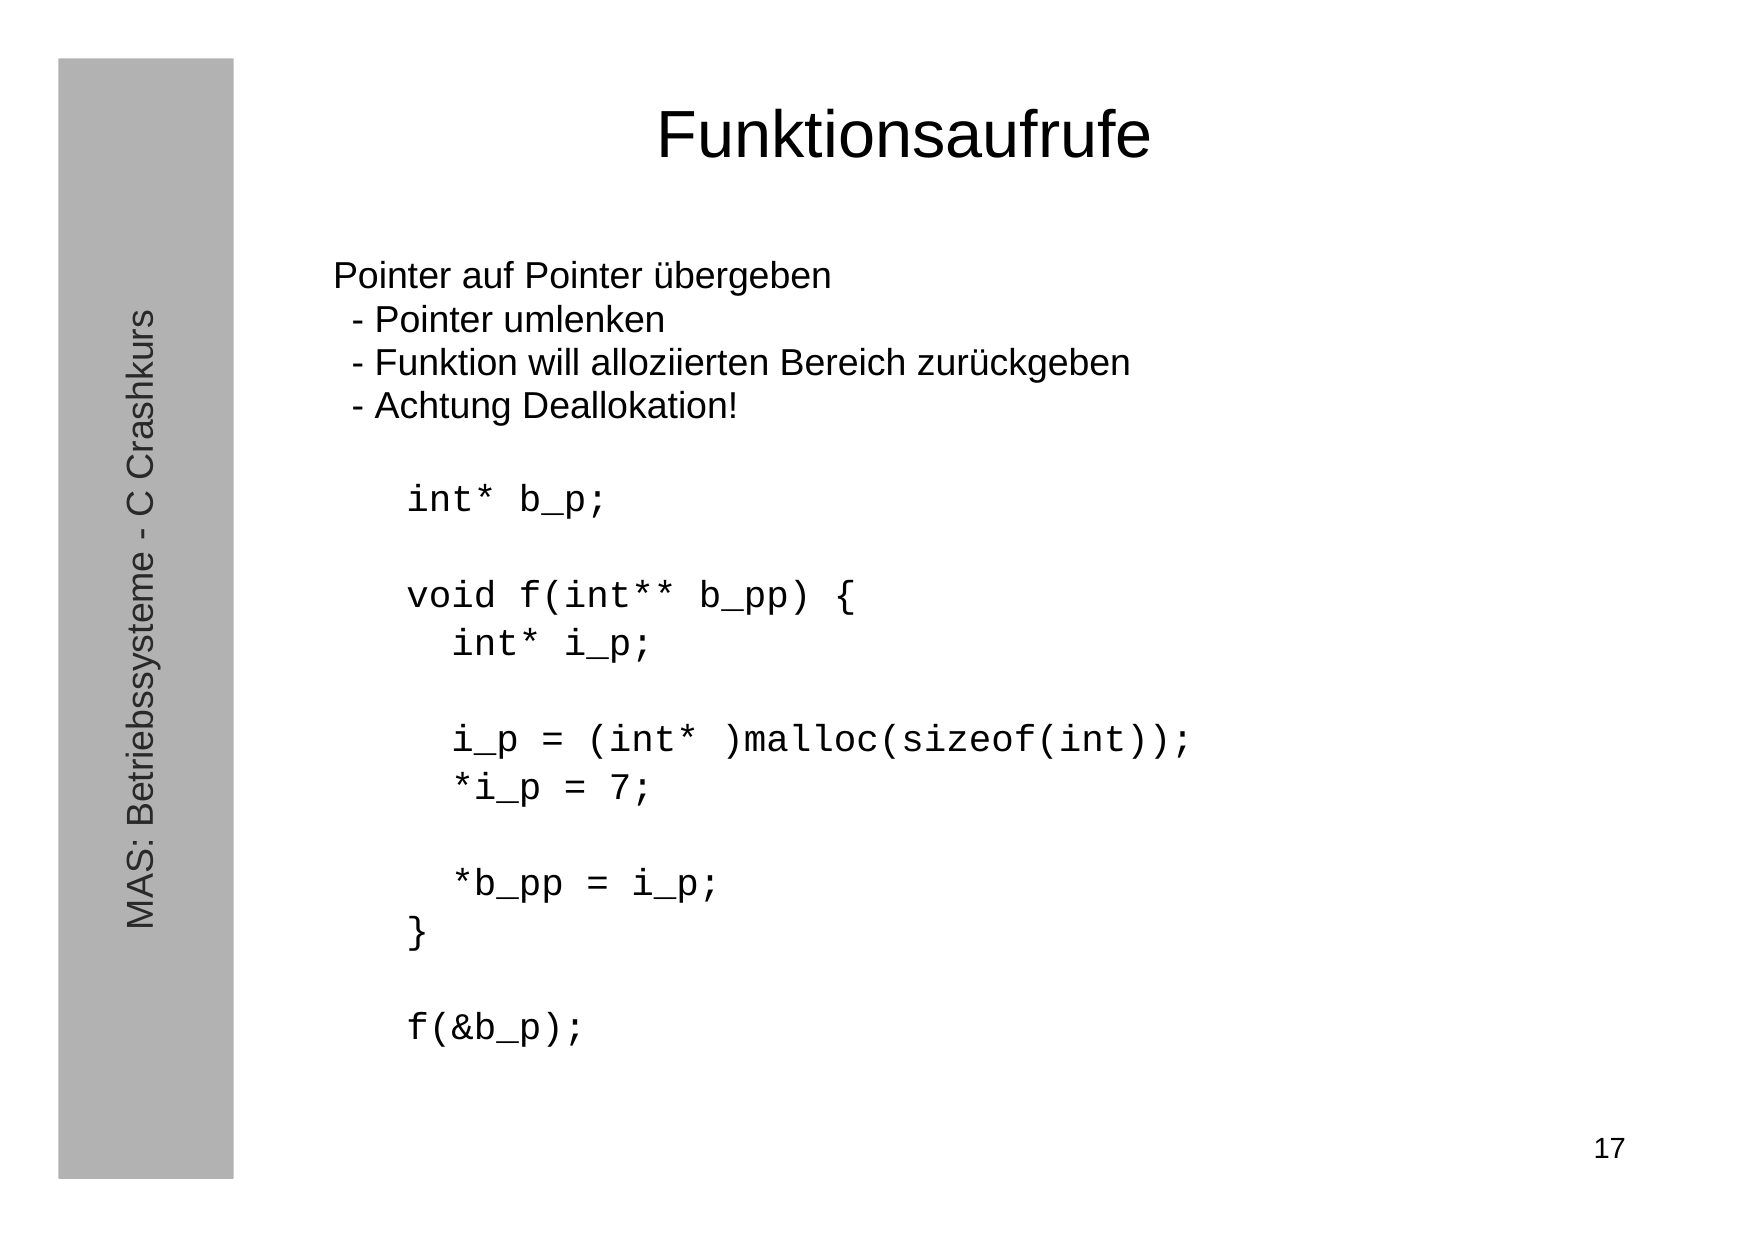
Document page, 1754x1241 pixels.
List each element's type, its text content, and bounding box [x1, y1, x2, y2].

text_box [59, 59, 233, 1179]
text_box MAS: Betriebssysteme - C Crashkurs [110, 60, 195, 1180]
text_box [1593, 1130, 1651, 1168]
text_box Pointer auf Pointer übergeben - Pointer umlenken - Funktion will alloziierten Bereich zurückgeben - Achtung Deallokation! int* b_p; void f(int** b_pp) { int* i_p; i_p = (int* )malloc(sizeof(int)); *i_p = 7; *b_pp = i_p; } f(&b_p); [318, 246, 1637, 1138]
text_box Funktionsaufrufe [617, 86, 1193, 181]
text_box [290, 221, 1651, 383]
